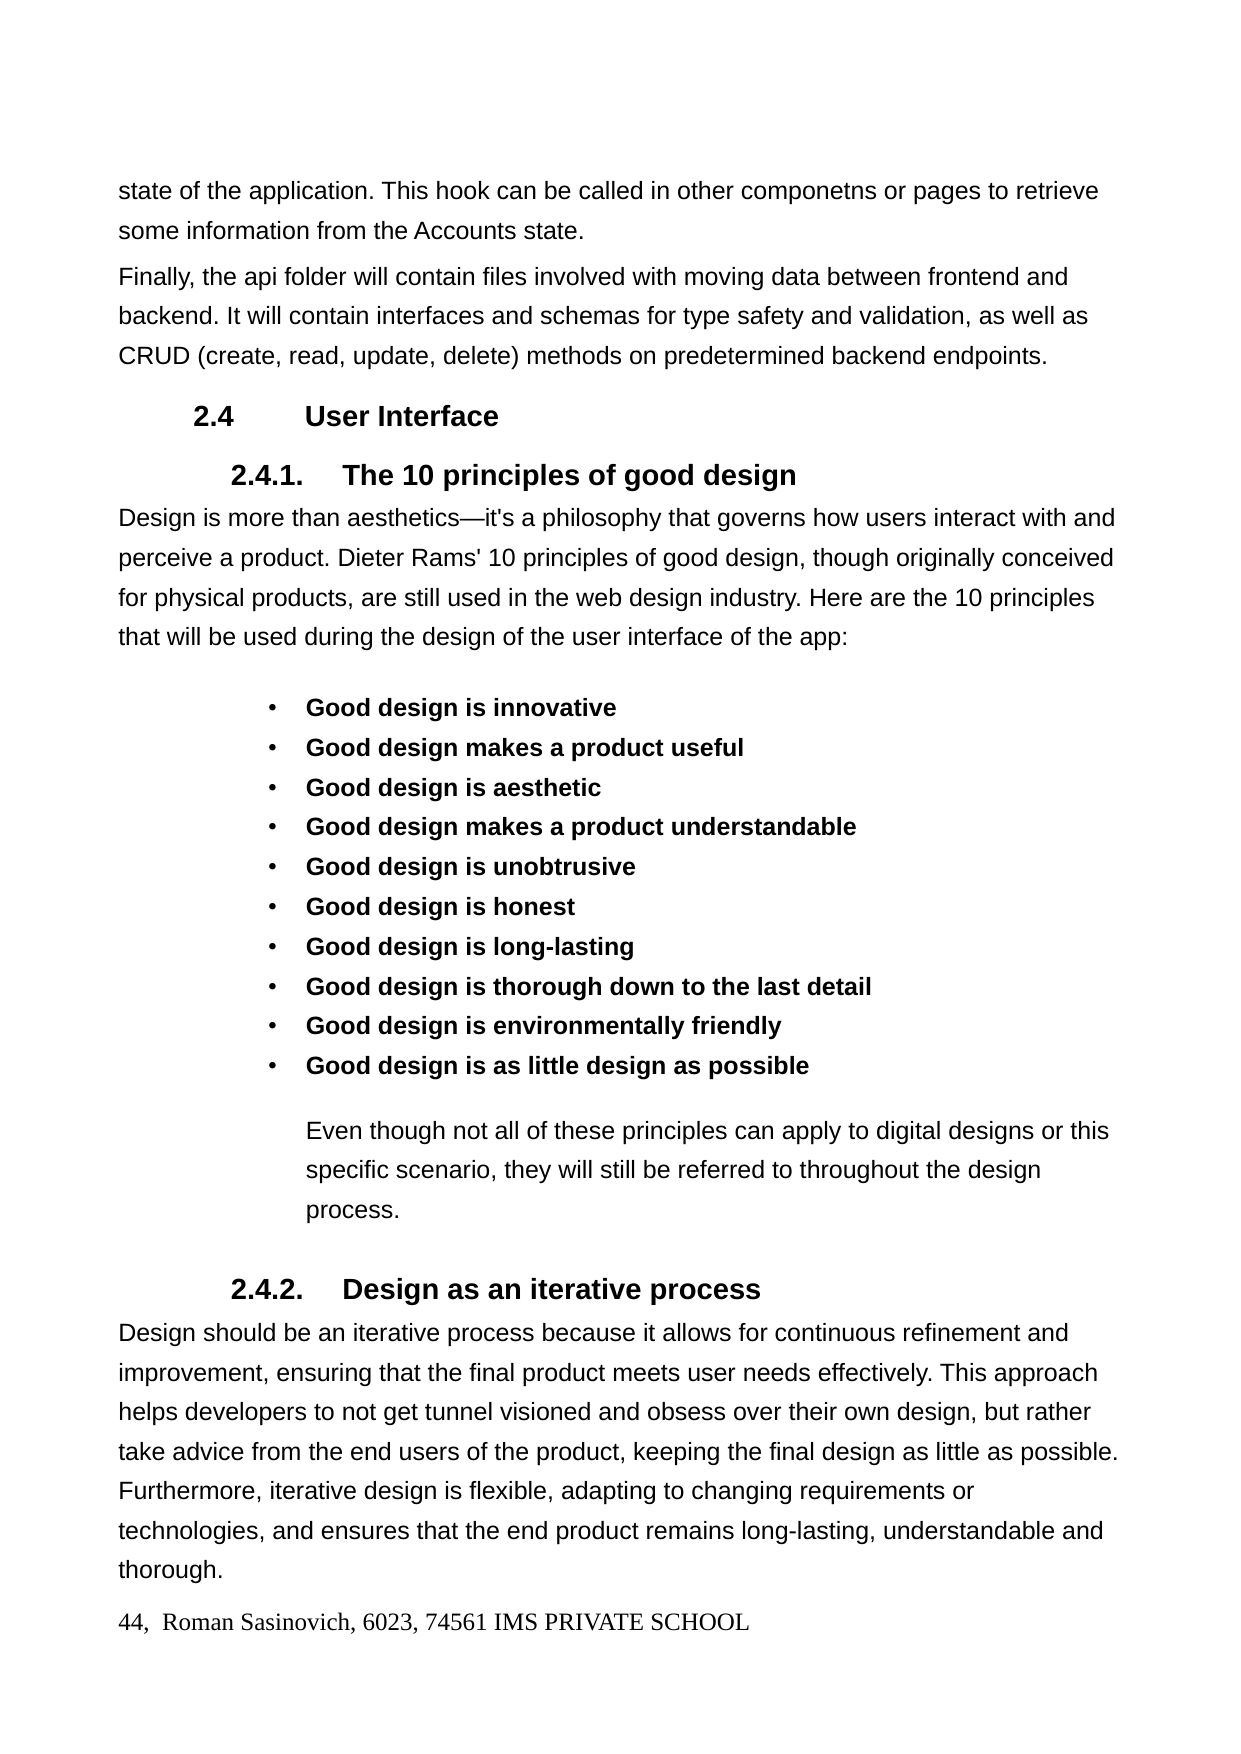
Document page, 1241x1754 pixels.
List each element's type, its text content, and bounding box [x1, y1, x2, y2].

list Good design is honest [268, 892, 1122, 921]
list Good design is as little design as possible [268, 1051, 1122, 1080]
list Good design is environmentally friendly [268, 1011, 1122, 1040]
list Good design is aesthetic [268, 773, 1122, 801]
list Good design makes a product understandable [268, 812, 1122, 841]
list Good design is long-lasting [268, 932, 1122, 961]
list Good design makes a product useful [268, 733, 1122, 762]
list Good design is thorough down to the last detail [268, 972, 1122, 1000]
list Design should be an iterative process because it allows for continuous refinement and improvement, ensuring that the final product meets user needs effectively. This approach helps developers to not get tunnel visioned and obsess over their own design, but rather take advice from the end users of the product, keeping the final design as little as possible. Furthermore, iterative design is flexible, adapting to changing requirements or technologies, and ensures that the end product remains long-lasting, understandable and thorough. [118, 1318, 1122, 1584]
subtitle User Interface [193, 399, 1122, 433]
list Good design is unobtrusive [268, 852, 1122, 881]
text state of the application. This hook can be called in other componetns or pages to retrieve some information from the Accounts state. [118, 176, 1122, 245]
text Finally, the api folder will contain files involved with moving data between frontend and backend. It will contain interfaces and schemas for type safety and validation, as well as CRUD (create, read, update, delete) methods on predetermined backend endpoints. [118, 262, 1122, 370]
list Design is more than aesthetics—it's a philosophy that governs how users interact with and perceive a product. Dieter Rams' 10 principles of good design, though originally conceived for physical products, are still used in the web design industry. Here are the 10 principles that will be used during the design of the user interface of the app: [118, 503, 1122, 651]
subtitle Design as an iterative process [231, 1272, 1122, 1306]
list Good design is innovative [268, 693, 1122, 722]
subtitle The 10 principles of good design [231, 457, 1122, 491]
list Even though not all of these principles can apply to digital designs or this specific scenario, they will still be referred to throughout the design process. [268, 1116, 1122, 1224]
